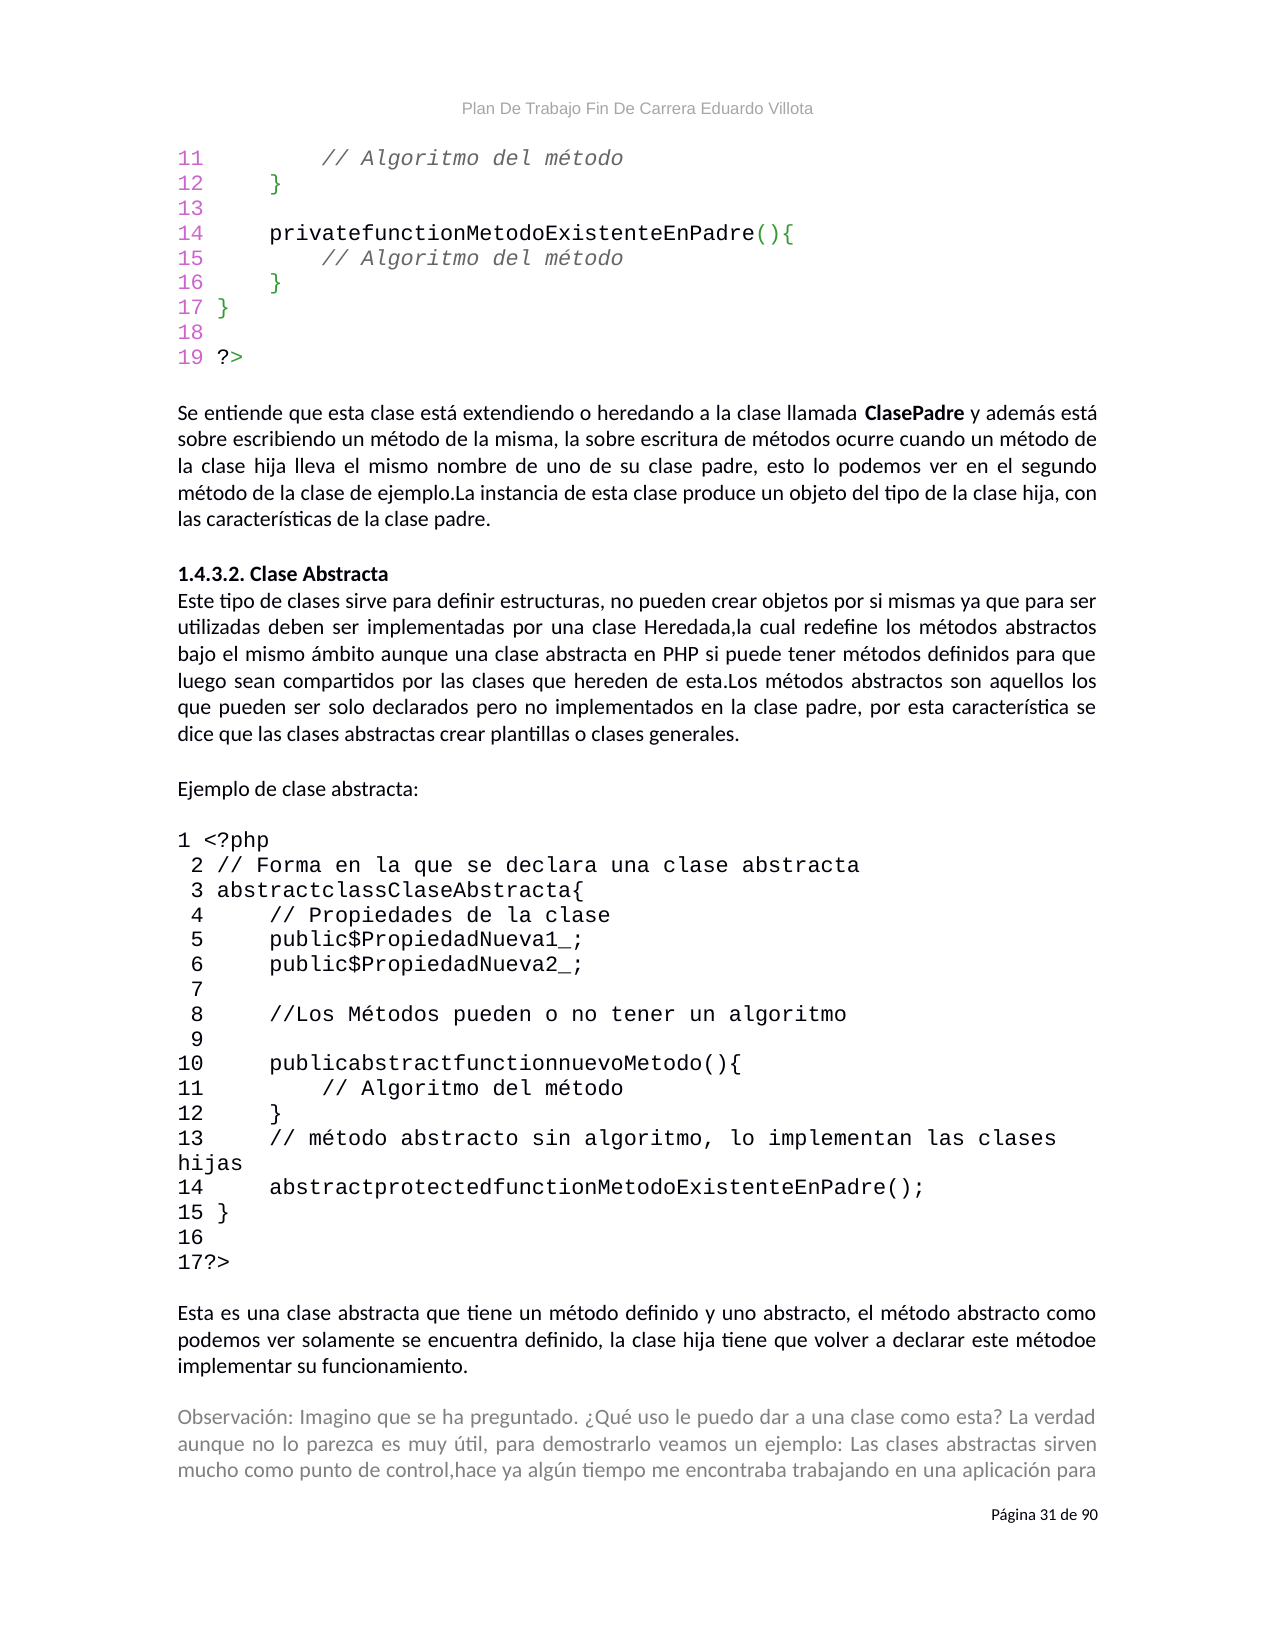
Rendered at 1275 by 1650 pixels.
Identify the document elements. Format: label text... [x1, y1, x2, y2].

text 12 } [177, 172, 1098, 197]
text Se entiende que esta clase está extendiendo o heredando a la clase llamada ClasePadre y además está sobre escribiendo un método de la misma, la sobre escritura de métodos ocurre cuando un método de la clase hija lleva el mismo nombre de uno de su clase padre, esto lo podemos ver en el segundo método de la clase de ejemplo.La instancia de esta clase produce un objeto del tipo de la clase hija, con las características de la clase padre. [177, 399, 1098, 532]
text 9 [177, 1028, 1098, 1053]
text 18 [177, 321, 1098, 346]
text 1.4.3.2. Clase Abstracta [177, 560, 1098, 587]
text 12 } [177, 1102, 1098, 1127]
text 14 privatefunctionMetodoExistenteEnPadre(){ [177, 222, 1098, 247]
text 3 abstractclassClaseAbstracta{ [177, 879, 1098, 904]
text 8 //Los Métodos pueden o no tener un algoritmo [177, 1003, 1098, 1028]
text 1 <?php [177, 829, 1098, 854]
text 11 // Algoritmo del método [177, 1077, 1098, 1102]
text 11 // Algoritmo del método [177, 148, 1098, 172]
text 15 } [177, 1201, 1098, 1226]
text 17?> [177, 1251, 1098, 1276]
text 4 // Propiedades de la clase [177, 904, 1098, 929]
text 6 public$PropiedadNueva2_; [177, 953, 1098, 978]
text Ejemplo de clase abstracta: [177, 775, 1098, 801]
text 17 } [177, 296, 1098, 321]
text 2 // Forma en la que se declara una clase abstracta [177, 854, 1098, 879]
text 14 abstractprotectedfunctionMetodoExistenteEnPadre(); [177, 1177, 1098, 1201]
text 16 [177, 1226, 1098, 1251]
text 13 // método abstracto sin algoritmo, lo implementan las clases hijas [177, 1127, 1098, 1177]
text 7 [177, 978, 1098, 1003]
text 10 publicabstractfunctionnuevoMetodo(){ [177, 1053, 1098, 1077]
text Esta es una clase abstracta que tiene un método definido y uno abstracto, el método abstracto como podemos ver solamente se encuentra definido, la clase hija tiene que volver a declarar este métodoe implementar su funcionamiento. [177, 1299, 1098, 1379]
text Este tipo de clases sirve para definir estructuras, no pueden crear objetos por si mismas ya que para ser utilizadas deben ser implementadas por una clase Heredada,la cual redefine los métodos abstractos bajo el mismo ámbito aunque una clase abstracta en PHP si puede tener métodos definidos para que luego sean compartidos por las clases que hereden de esta.Los métodos abstractos son aquellos los que pueden ser solo declarados pero no implementados en la clase padre, por esta característica se dice que las clases abstractas crear plantillas o clases generales. [177, 587, 1098, 747]
text 13 [177, 197, 1098, 222]
text 16 } [177, 272, 1098, 296]
text 19 ?> [177, 346, 1098, 371]
text Observación: Imagino que se ha preguntado. ¿Qué uso le puedo dar a una clase como esta? La verdad aunque no lo parezca es muy útil, para demostrarlo veamos un ejemplo: Las clases abstractas sirven mucho como punto de control,hace ya algún tiempo me encontraba trabajando en una aplicación para [177, 1403, 1098, 1483]
text 5 public$PropiedadNueva1_; [177, 929, 1098, 953]
text 15 // Algoritmo del método [177, 247, 1098, 272]
